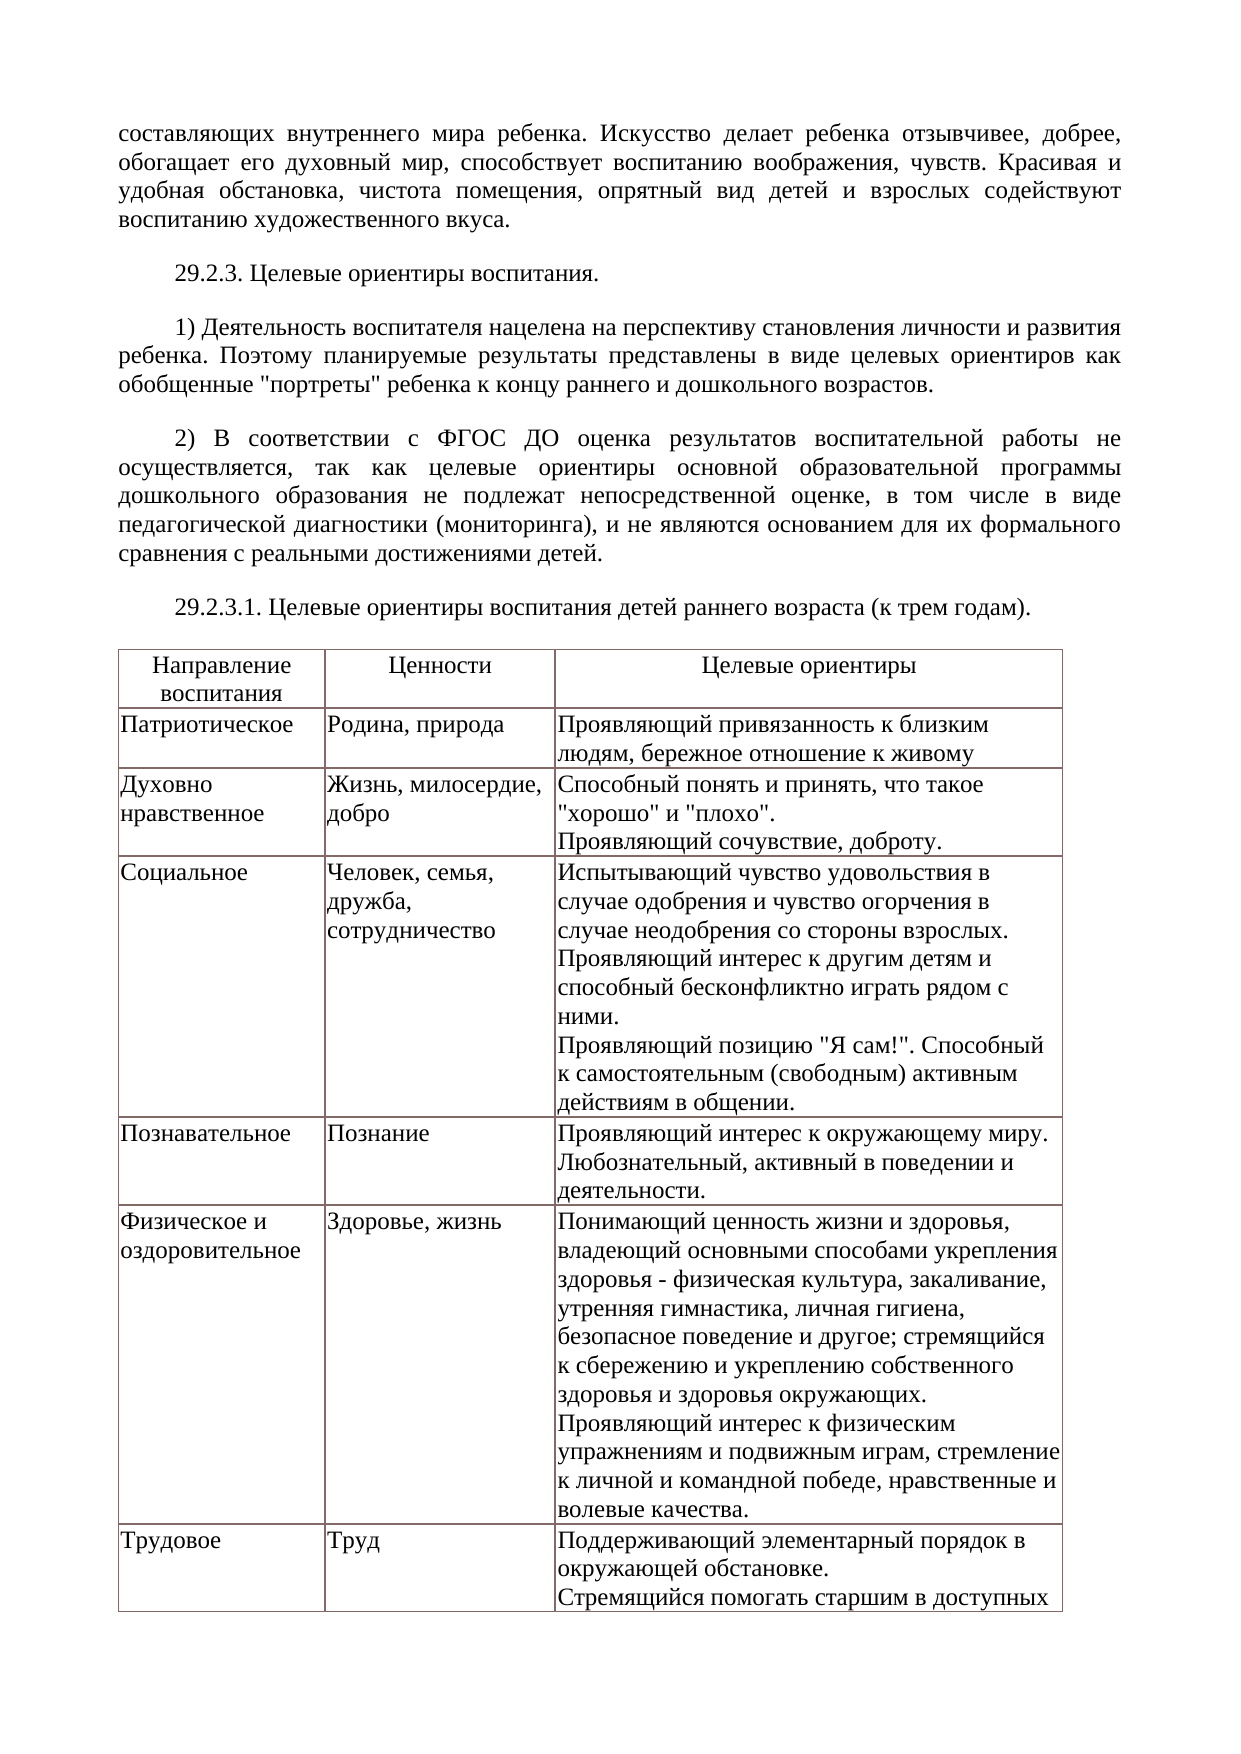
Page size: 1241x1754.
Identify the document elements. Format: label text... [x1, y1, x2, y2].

table_cell Духовно нравственное [119, 769, 324, 855]
table_header Целевые ориентиры [556, 650, 1062, 707]
table_cell Поддерживающий элементарный порядок в окружающей обстановке. Стремящийся помогать старшим в доступных [556, 1525, 1062, 1611]
table_cell Здоровье, жизнь [326, 1206, 554, 1523]
table_cell Познавательное [119, 1118, 324, 1204]
table_cell Понимающий ценность жизни и здоровья, владеющий основными способами укрепления здоровья - физическая культура, закаливание, утренняя гимнастика, личная гигиена, безопасное поведение и другое; стремящийся к сбережению и укреплению собственного здоровья и здоровья окружающих. Проявляющий интерес к физическим упражнениям и подвижным играм, стремление к личной и командной победе, нравственные и волевые качества. [556, 1206, 1062, 1523]
table_cell Жизнь, милосердие, добро [326, 769, 554, 855]
table_cell Испытывающий чувство удовольствия в случае одобрения и чувство огорчения в случае неодобрения со стороны взрослых. Проявляющий интерес к другим детям и способный бесконфликтно играть рядом с ними. Проявляющий позицию "Я сам!". Способный к самостоятельным (свободным) активным действиям в общении. [556, 857, 1062, 1116]
text 29.2.3. Целевые ориентиры воспитания. [118, 258, 1122, 287]
table_cell Проявляющий интерес к окружающему миру. Любознательный, активный в поведении и деятельности. [556, 1118, 1062, 1204]
text 29.2.3.1. Целевые ориентиры воспитания детей раннего возраста (к трем годам). [118, 592, 1122, 621]
text 1) Деятельность воспитателя нацелена на перспективу становления личности и развития ребенка. Поэтому планируемые результаты представлены в виде целевых ориентиров как обобщенные "портреты" ребенка к концу раннего и дошкольного возрастов. [118, 312, 1122, 398]
table_cell Проявляющий привязанность к близким людям, бережное отношение к живому [556, 709, 1062, 767]
table_cell Патриотическое [119, 709, 324, 767]
table_cell Человек, семья, дружба, сотрудничество [326, 857, 554, 1116]
text составляющих внутреннего мира ребенка. Искусство делает ребенка отзывчивее, добрее, обогащает его духовный мир, способствует воспитанию воображения, чувств. Красивая и удобная обстановка, чистота помещения, опрятный вид детей и взрослых содействуют воспитанию художественного вкуса. [118, 118, 1122, 233]
table_cell Познание [326, 1118, 554, 1204]
table_header Ценности [326, 650, 554, 707]
table_cell Труд [326, 1525, 554, 1611]
table_cell Социальное [119, 857, 324, 1116]
table_cell Родина, природа [326, 709, 554, 767]
table_header Направление воспитания [119, 650, 324, 707]
table_cell Способный понять и принять, что такое "хорошо" и "плохо". Проявляющий сочувствие, доброту. [556, 769, 1062, 855]
table_cell Физическое и оздоровительное [119, 1206, 324, 1523]
table_cell Трудовое [119, 1525, 324, 1611]
text 2) В соответствии с ФГОС ДО оценка результатов воспитательной работы не осуществляется, так как целевые ориентиры основной образовательной программы дошкольного образования не подлежат непосредственной оценке, в том числе в виде педагогической диагностики (мониторинга), и не являются основанием для их формального сравнения с реальными достижениями детей. [118, 423, 1122, 567]
